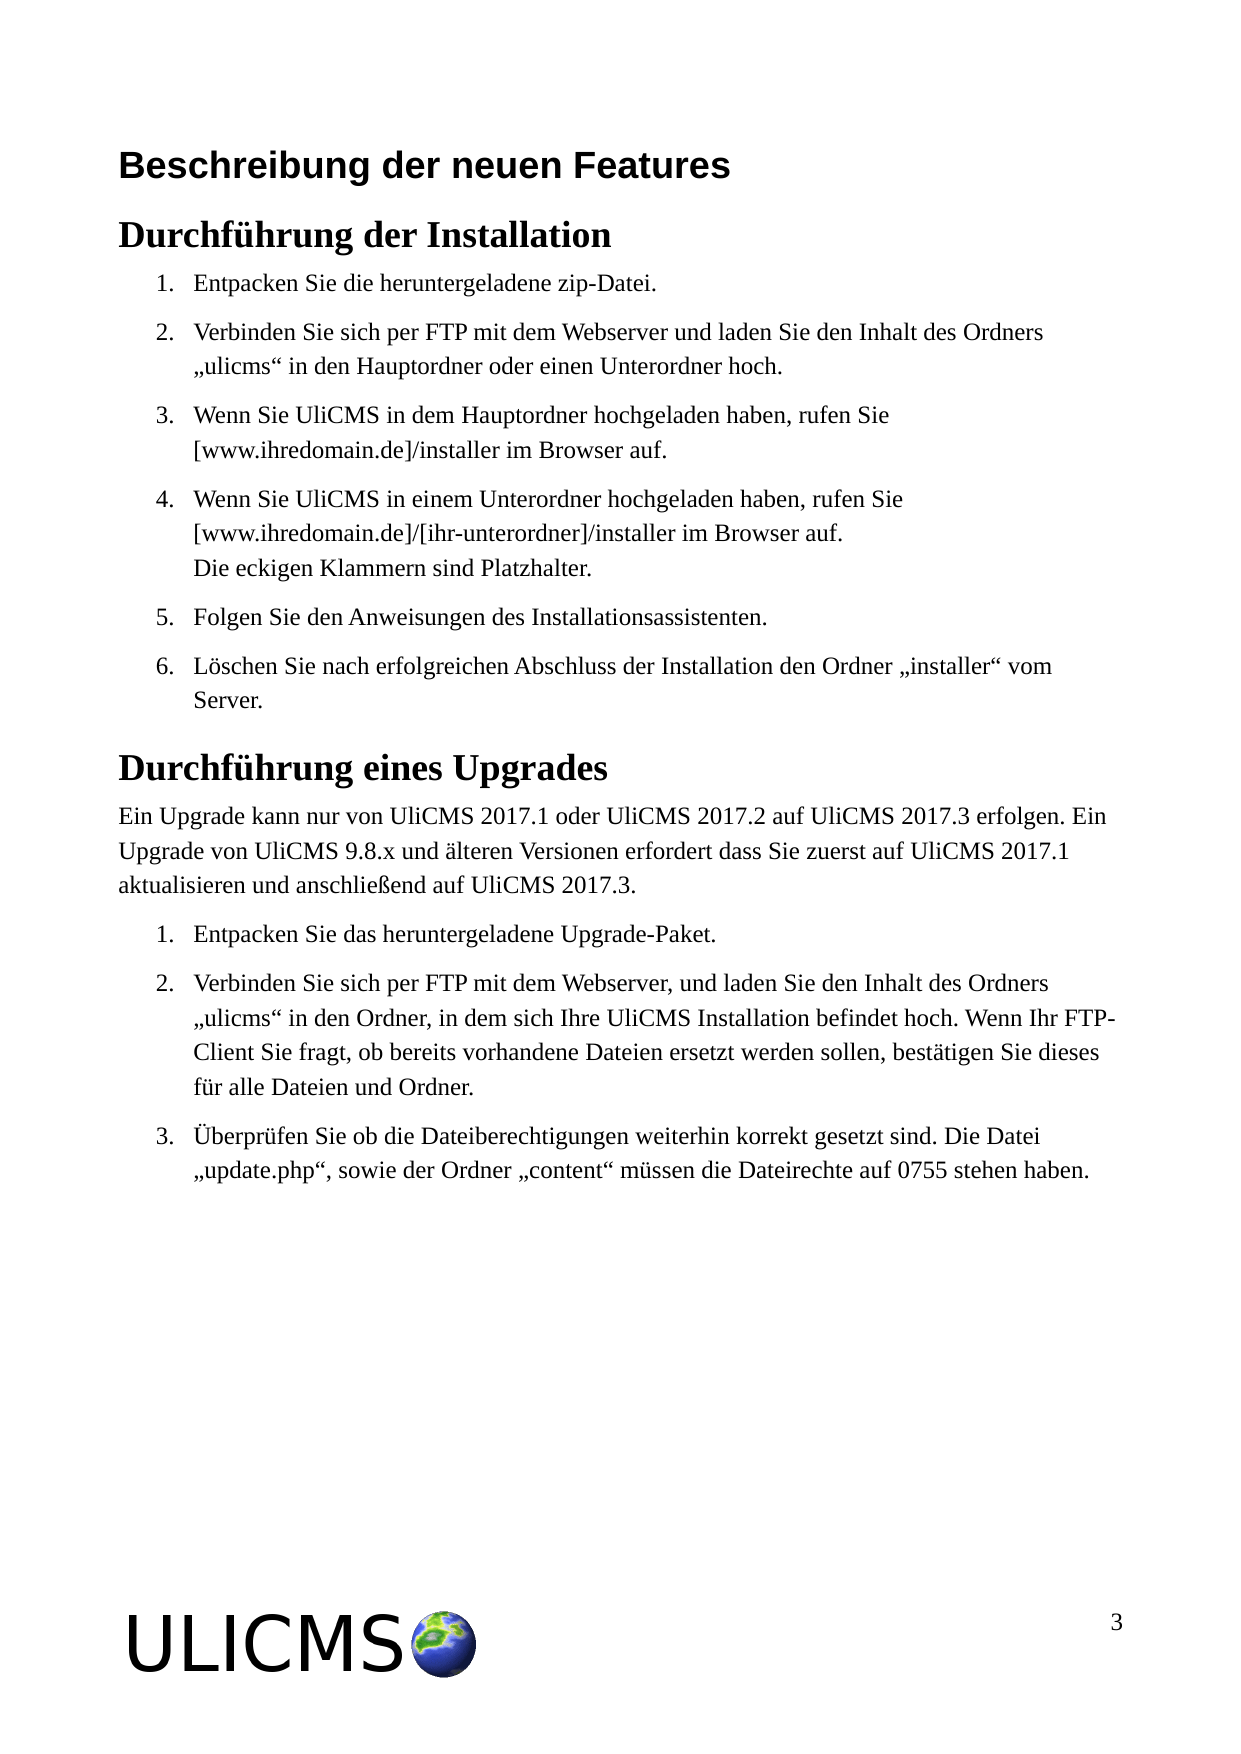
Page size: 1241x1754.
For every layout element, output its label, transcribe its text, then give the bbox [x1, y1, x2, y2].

subtitle Durchführung eines Upgrades [118, 745, 1123, 789]
text Ein Upgrade kann nur von UliCMS 2017.1 oder UliCMS 2017.2 auf UliCMS 2017.3 erfolgen. Ein Upgrade von UliCMS 9.8.x und älteren Versionen erfordert dass Sie zuerst auf UliCMS 2017.1 aktualisieren und anschließend auf UliCMS 2017.3. [118, 801, 1123, 899]
subtitle Durchführung der Installation [118, 212, 1123, 255]
subtitle Beschreibung der neuen Features [118, 143, 1123, 187]
list Entpacken Sie das heruntergeladene Upgrade-Paket. [156, 919, 1123, 948]
list Verbinden Sie sich per FTP mit dem Webserver, und laden Sie den Inhalt des Ordners „ulicms“ in den Ordner, in dem sich Ihre UliCMS Installation befindet hoch. Wenn Ihr FTP-Client Sie fragt, ob bereits vorhandene Dateien ersetzt werden sollen, bestätigen Sie dieses für alle Dateien und Ordner. [156, 968, 1123, 1101]
list Überprüfen Sie ob die Dateiberechtigungen weiterhin korrekt gesetzt sind. Die Datei „update.php“, sowie der Ordner „content“ müssen die Dateirechte auf 0755 stehen haben. [156, 1121, 1123, 1184]
picture [118, 1607, 479, 1681]
list Löschen Sie nach erfolgreichen Abschluss der Installation den Ordner „installer“ vom Server. [156, 651, 1123, 714]
list Folgen Sie den Anweisungen des Installationsassistenten. [156, 602, 1123, 631]
list Verbinden Sie sich per FTP mit dem Webserver und laden Sie den Inhalt des Ordners „ulicms“ in den Hauptordner oder einen Unterordner hoch. [156, 317, 1123, 380]
list Entpacken Sie die heruntergeladene zip-Datei. [156, 268, 1123, 297]
list Wenn Sie UliCMS in einem Unterordner hochgeladen haben, rufen Sie [www.ihredomain.de]/[ihr-unterordner]/installer im Browser auf. Die eckigen Klammern sind Platzhalter. [156, 484, 1123, 582]
list Wenn Sie UliCMS in dem Hauptordner hochgeladen haben, rufen Sie [www.ihredomain.de]/installer im Browser auf. [156, 401, 1123, 464]
